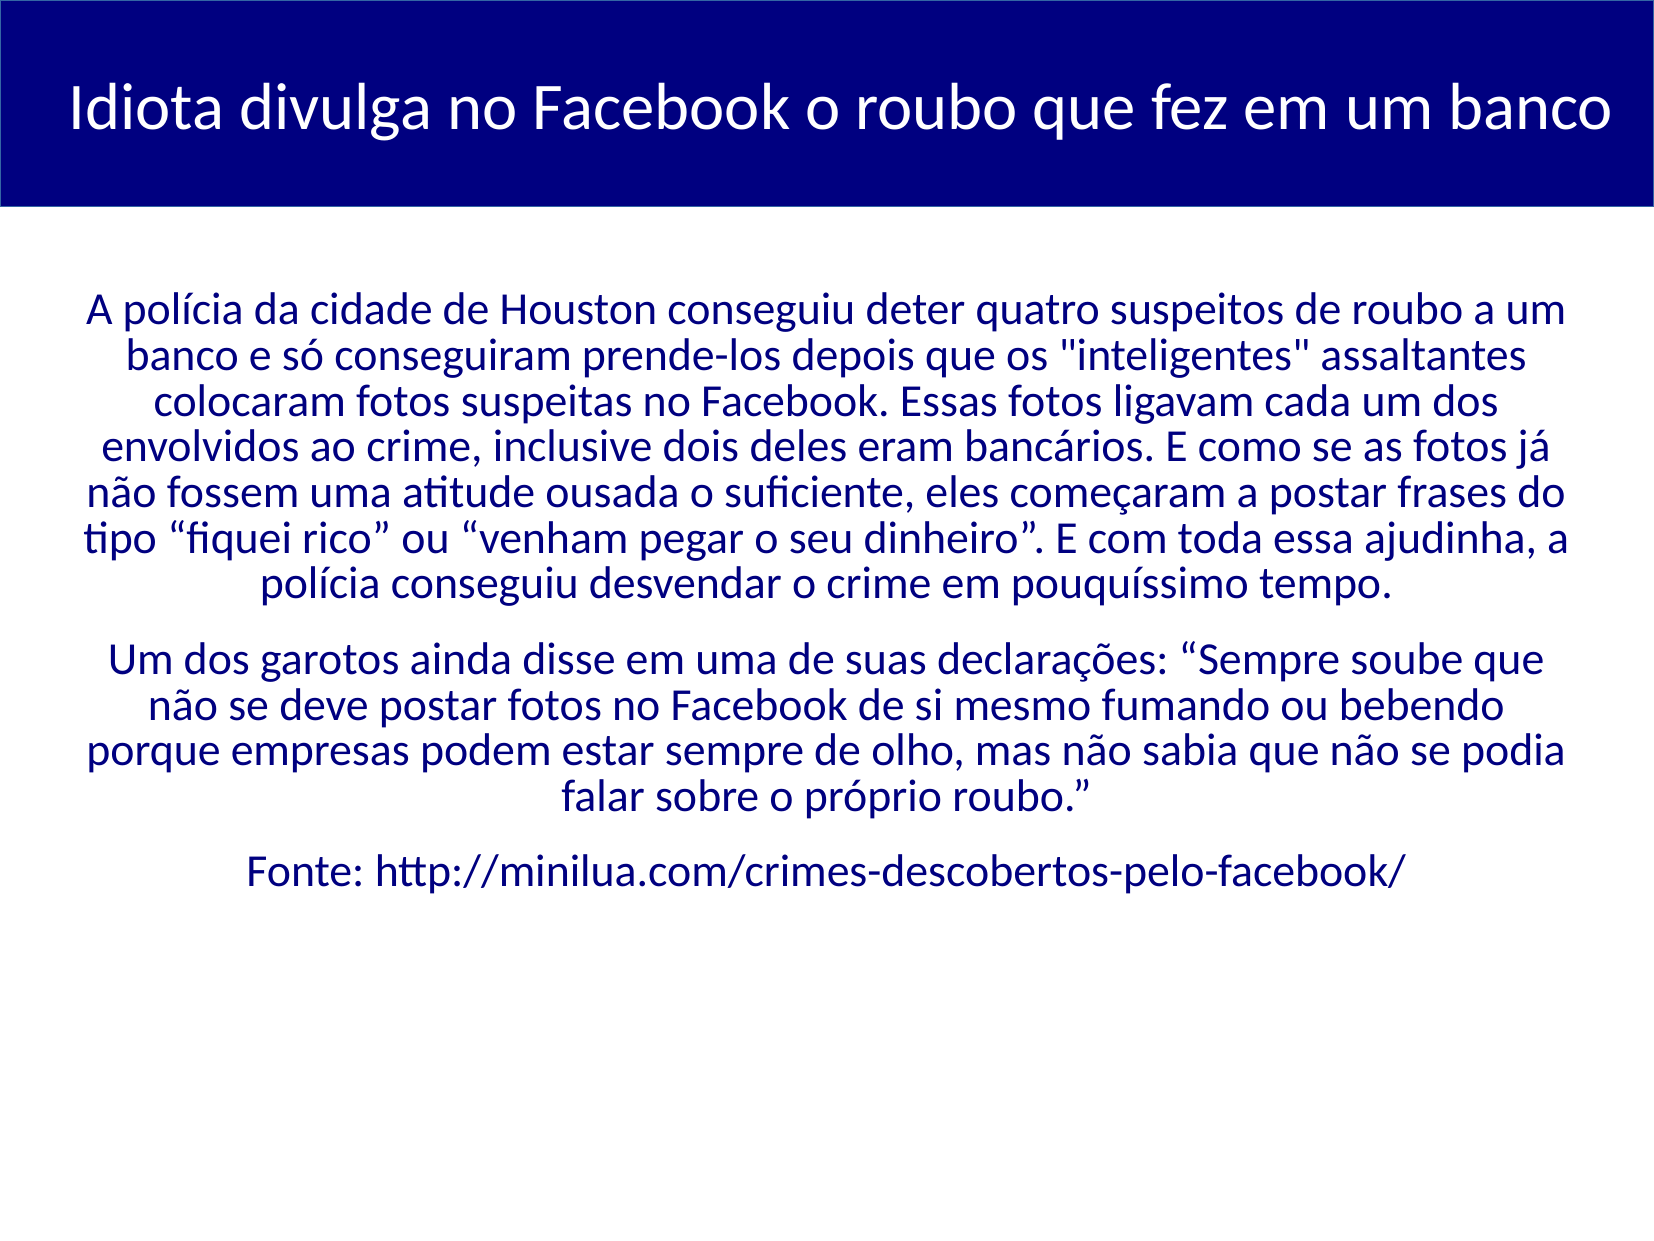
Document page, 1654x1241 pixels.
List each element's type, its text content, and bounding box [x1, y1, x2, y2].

title Idiota divulga no Facebook o roubo que fez em um banco [0, 58, 1654, 293]
list A polícia da cidade de Houston conseguiu deter quatro suspeitos de roubo a um banco e só conseguiram prende-los depois que os "inteligentes" assaltantes colocaram fotos suspeitas no Facebook. Essas fotos ligavam cada um dos envolvidos ao crime, inclusive dois deles eram bancários. E como se as fotos já não fossem uma atitude ousada o suficiente, eles começaram a postar frases do tipo “fiquei rico” ou “venham pegar o seu dinheiro”. E com toda essa ajudinha, a polícia conseguiu desvendar o crime em pouquíssimo tempo. Um dos garotos ainda disse em uma de suas declarações: “Sempre soube que não se deve postar fotos no Facebook de si mesmo fumando ou bebendo porque empresas podem estar sempre de olho, mas não sabia que não se podia falar sobre o próprio roubo.” Fonte: http://minilua.com/crimes-descobertos-pelo-facebook/ [82, 290, 1571, 1109]
